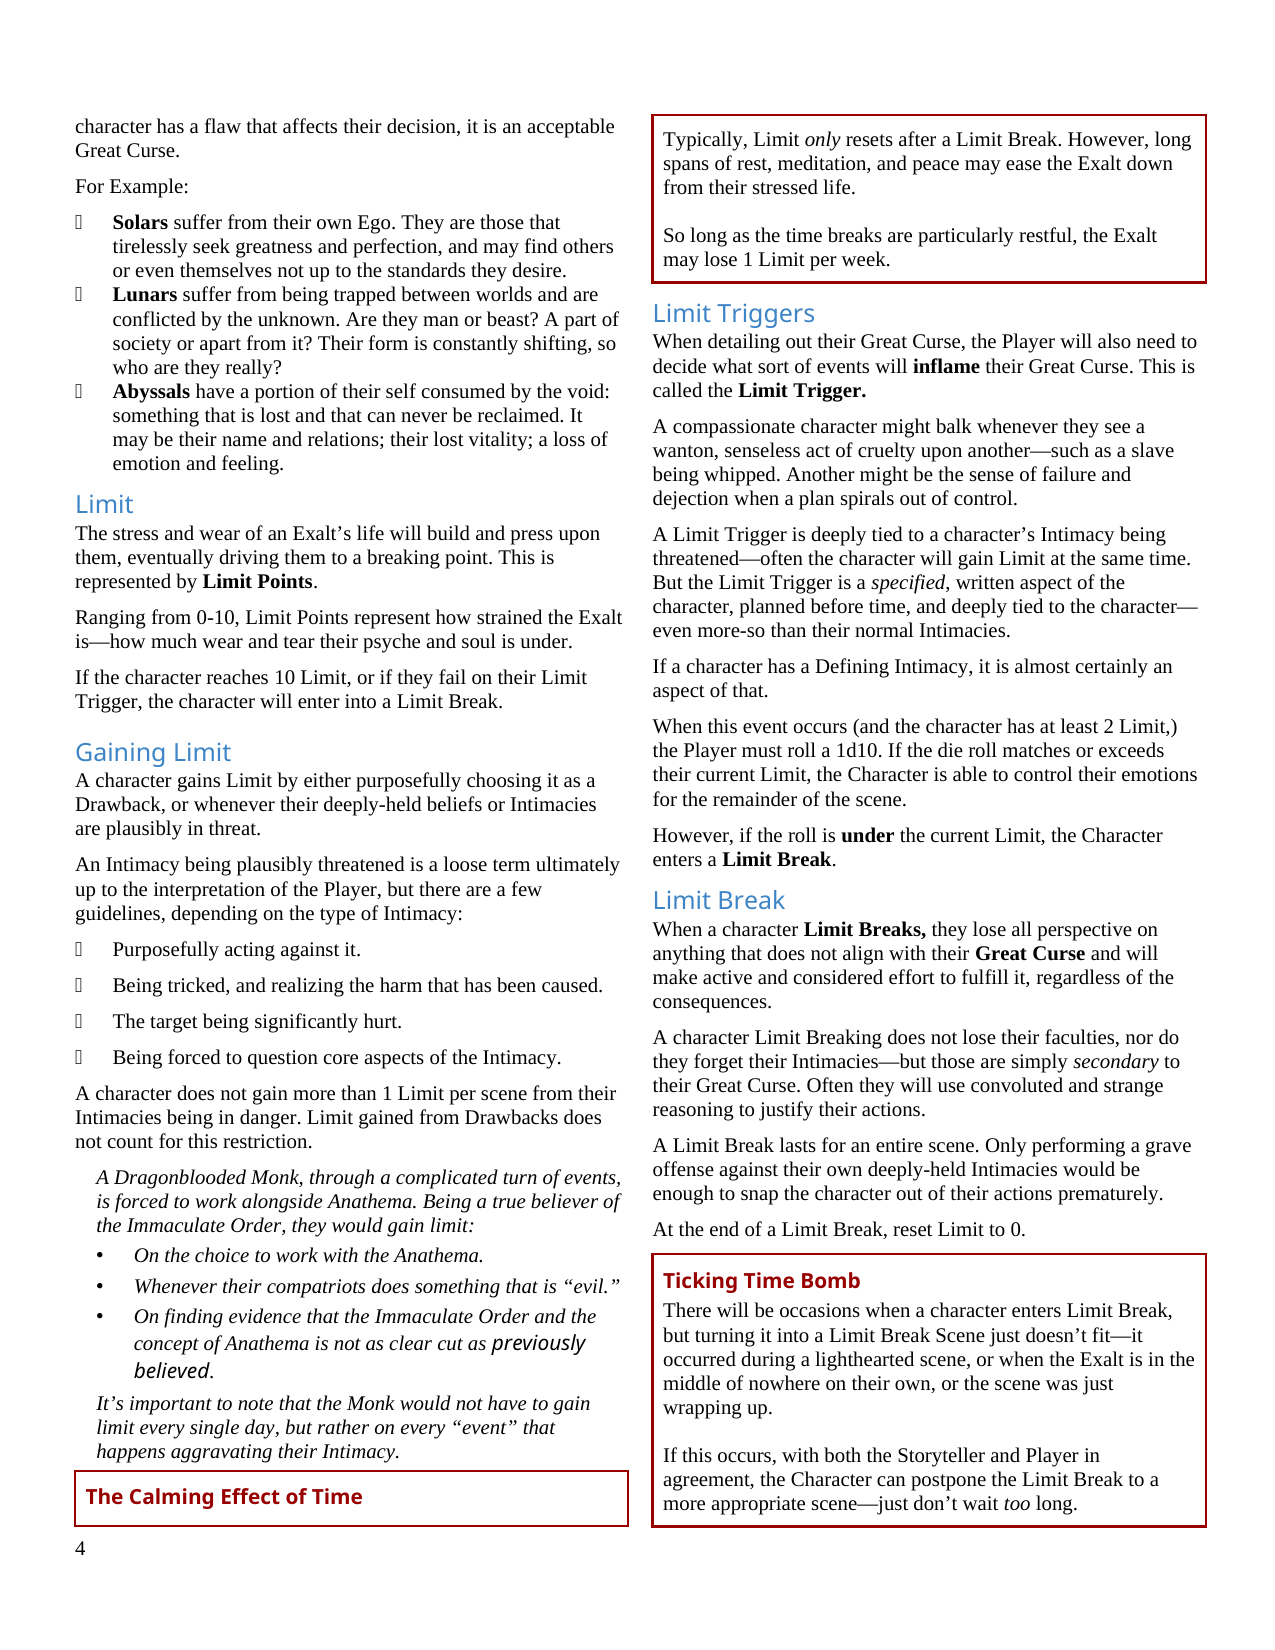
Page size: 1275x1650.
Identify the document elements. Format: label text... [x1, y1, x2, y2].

text A character Limit Breaking does not lose their faculties, nor do they forget their Intimacies—but those are simply secondary to their Great Curse. Often they will use convoluted and strange reasoning to justify their actions. [652, 1025, 1200, 1121]
text A character gains Limit by either purposefully choosing it as a Drawback, or whenever their deeply-held beliefs or Intimacies are plausibly in threat. [75, 768, 622, 840]
text However, if the roll is under the current Limit, the Character enters a Limit Break. [652, 822, 1200, 871]
table_header The Calming Effect of Time [76, 1472, 627, 1524]
text When detailing out their Great Curse, the Player will also need to decide what sort of events will inflame their Great Curse. This is called the Limit Trigger. [652, 329, 1200, 402]
text When a character Limit Breaks, they lose all perspective on anything that does not align with their Great Curse and will make active and considered effort to fulfill it, regardless of the consequences. [652, 917, 1200, 1013]
table_header Typically, Limit only resets after a Limit Break. However, long spans of rest, meditation, and peace may ease the Exalt down from their stressed life. So long as the time breaks are particularly restful, the Exalt may lose 1 Limit per week. [654, 116, 1205, 281]
subtitle Whenever their compatriots does something that is “evil.” [96, 1274, 622, 1298]
text At the end of a Limit Break, reset Limit to 0. [652, 1217, 1200, 1241]
subtitle It’s important to note that the Monk would not have to gain limit every single day, but rather on every “event” that happens aggravating their Intimacy. [96, 1391, 622, 1463]
list Abyssals have a portion of their self consumed by the void: something that is lost and that can never be reclaimed. It may be their name and relations; their lost vitality; a loss of emotion and feeling. [75, 379, 622, 475]
subtitle On the choice to work with the Anathema. [96, 1243, 622, 1267]
text If the character reaches 10 Limit, or if they fail on their Limit Trigger, the character will enter into a Limit Break. [75, 665, 622, 713]
subtitle Limit Triggers [652, 295, 1200, 329]
text If a character has a Defining Intimacy, it is almost certainly an aspect of that. [652, 654, 1200, 702]
subtitle Limit Break [652, 883, 1200, 917]
subtitle Limit [75, 487, 622, 521]
table_header Ticking Time Bomb There will be occasions when a character enters Limit Break, but turning it into a Limit Break Scene just doesn’t fit—it occurred during a lighthearted scene, or when the Exalt is in the middle of nowhere on their own, or the scene was just wrapping up. If this occurs, with both the Storyteller and Player in agreement, the Character can postpone the Limit Break to a more appropriate scene—just don’t wait too long. [654, 1255, 1205, 1525]
list Being tricked, and realizing the harm that has been caused. [75, 973, 622, 997]
text For Example: [75, 174, 622, 198]
subtitle A Dragonblooded Monk, through a complicated turn of events, is forced to work alongside Anathema. Being a true believer of the Immaculate Order, they would gain limit: [96, 1165, 622, 1237]
text An Intimacy being plausibly threatened is a loose term ultimately up to the interpretation of the Player, but there are a few guidelines, depending on the type of Intimacy: [75, 852, 622, 924]
list Lunars suffer from being trapped between worlds and are conflicted by the unknown. Are they man or beast? A part of society or apart from it? Their form is constantly shifting, so who are they really? [75, 282, 622, 379]
list The target being significantly hurt. [75, 1009, 622, 1033]
text A character does not gain more than 1 Limit per scene from their Intimacies being in danger. Limit gained from Drawbacks does not count for this restriction. [75, 1081, 622, 1153]
text character has a flaw that affects their decision, it is an acceptable Great Curse. [75, 114, 622, 162]
list Purposefully acting against it. [75, 937, 622, 961]
text A compassionate character might balk whenever they see a wanton, senseless act of cruelty upon another—such as a slave being whipped. Another might be the sense of failure and dejection when a plan spirals out of control. [652, 414, 1200, 510]
list Solars suffer from their own Ego. They are those that tirelessly seek greatness and perfection, and may find others or even themselves not up to the standards they desire. [75, 210, 622, 282]
text When this event occurs (and the character has at least 2 Limit,) the Player must roll a 1d10. If the die roll matches or exceeds their current Limit, the Character is able to control their emotions for the remainder of the scene. [652, 714, 1200, 811]
list Being forced to question core aspects of the Intimacy. [75, 1045, 622, 1069]
subtitle Gaining Limit [75, 734, 622, 768]
text A Limit Trigger is deeply tied to a character’s Intimacy being threatened—often the character will gain Limit at the same time. But the Limit Trigger is a specified, written aspect of the character, planned before time, and deeply tied to the character—even more-so than their normal Intimacies. [652, 522, 1200, 642]
subtitle On finding evidence that the Immaculate Order and the concept of Anathema is not as clear cut as previously believed. [96, 1304, 622, 1385]
text A Limit Break lasts for an entire scene. Only performing a grave offense against their own deeply-held Intimacies would be enough to snap the character out of their actions prematurely. [652, 1133, 1200, 1205]
text Ranging from 0-10, Limit Points represent how strained the Exalt is—how much wear and tear their psyche and soul is under. [75, 605, 622, 653]
text The stress and wear of an Exalt’s life will build and press upon them, eventually driving them to a breaking point. This is represented by Limit Points. [75, 521, 622, 593]
